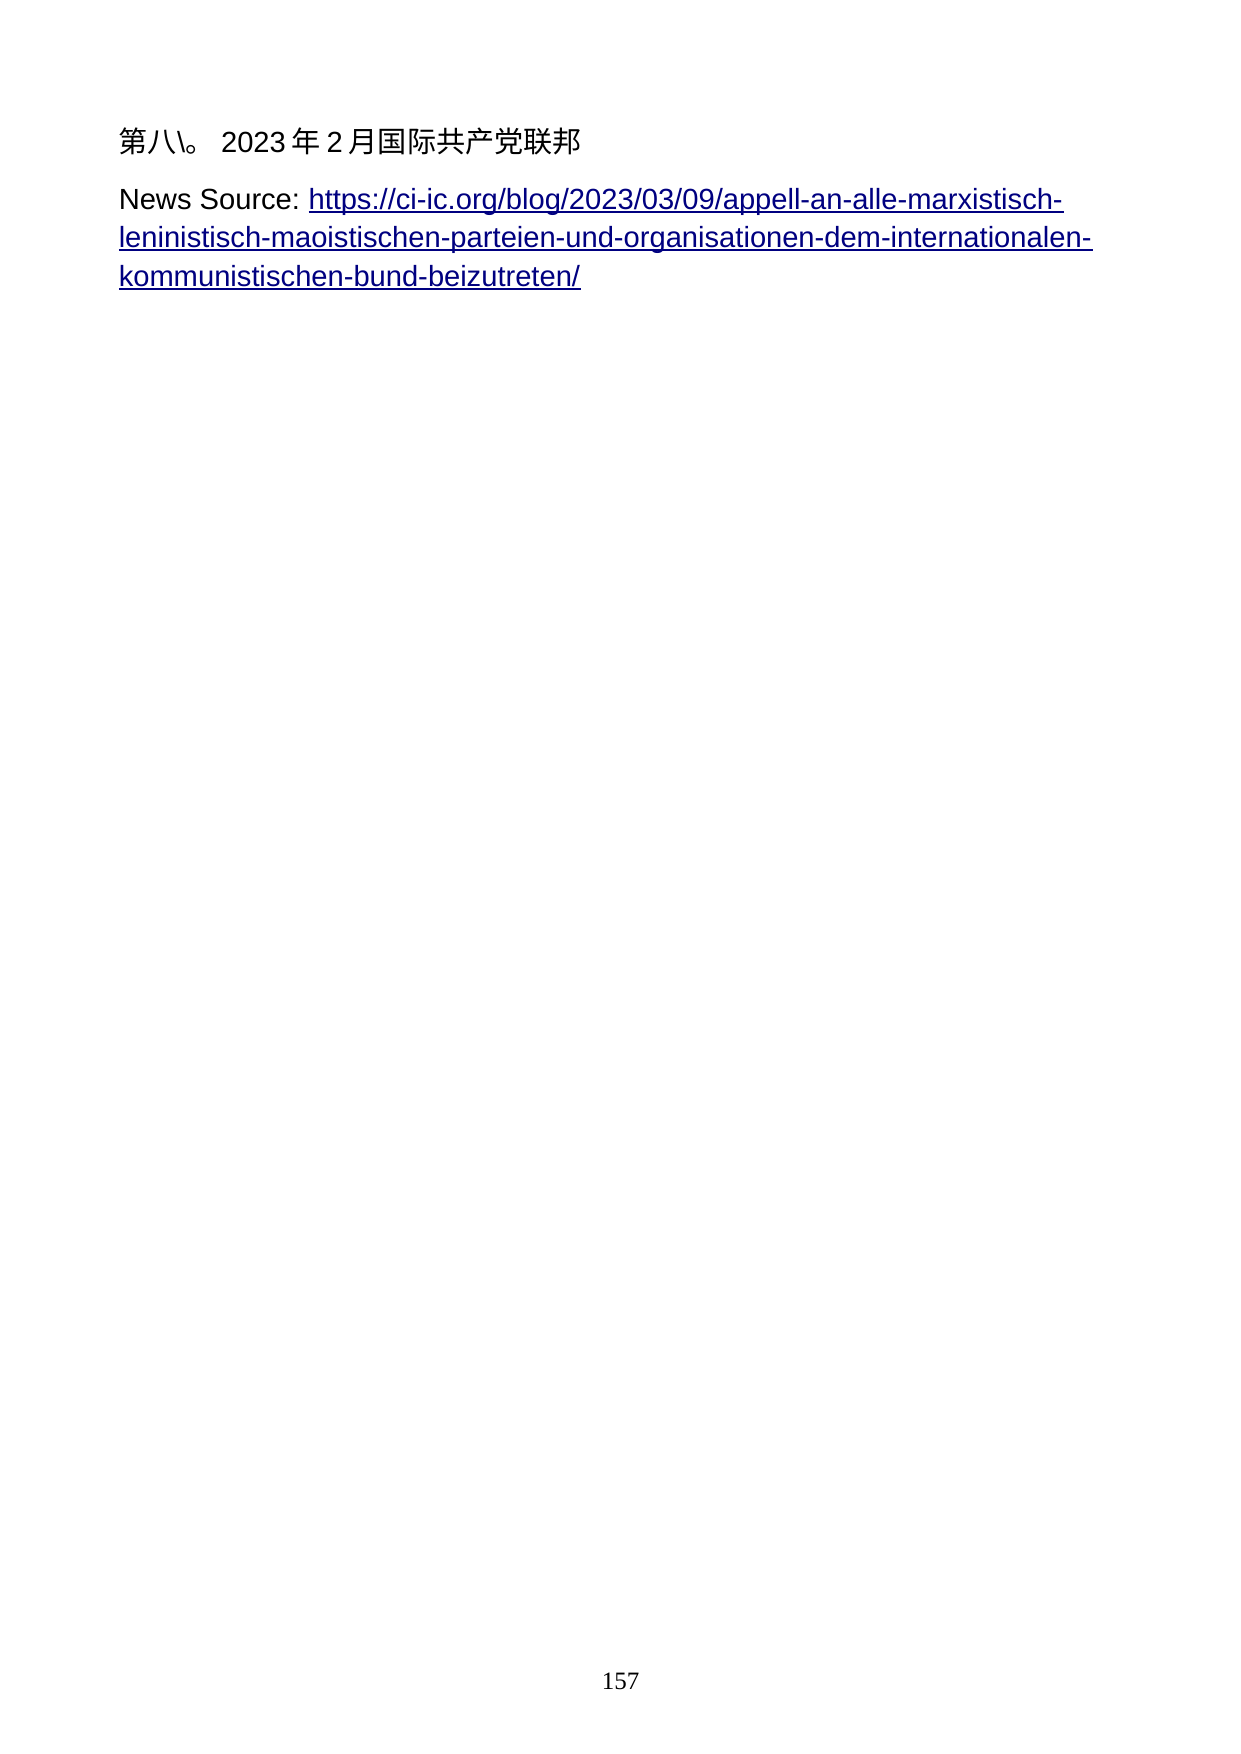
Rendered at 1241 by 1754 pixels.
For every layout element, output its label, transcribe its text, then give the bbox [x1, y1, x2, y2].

text 第八\。 2023年2月国际共产党联邦 [118, 118, 1122, 161]
text News Source: https://ci-ic.org/blog/2023/03/09/appell-an-alle-marxistisch-leninistisch-maoistischen-parteien-und-organisationen-dem-internationalen-kommunistischen-bund-beizutreten/ [118, 182, 1122, 292]
